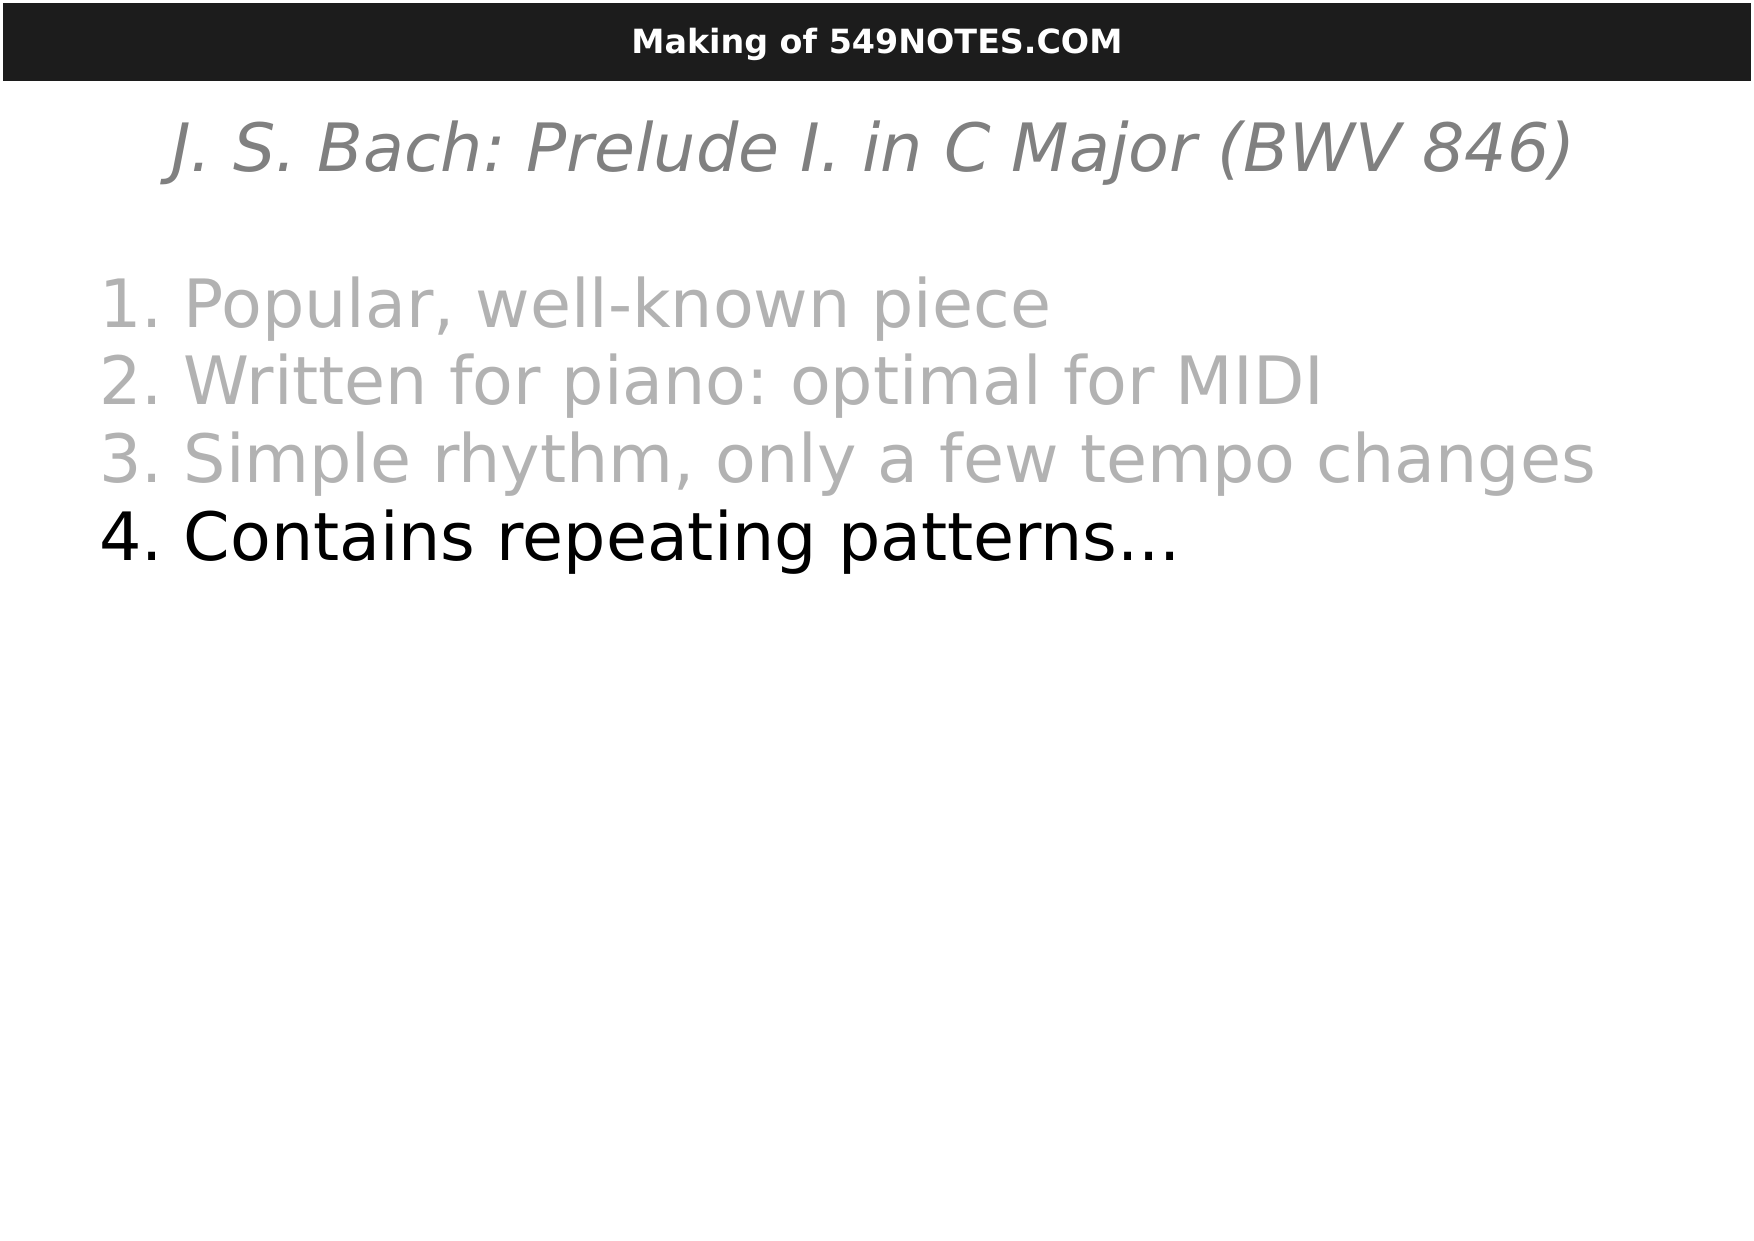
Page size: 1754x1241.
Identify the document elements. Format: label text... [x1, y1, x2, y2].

text 3. Simple rhythm, only a few tempo changes [3, 420, 1751, 498]
text 2. Written for piano: optimal for MIDI [3, 343, 1751, 420]
text J. S. Bach: Prelude I. in C Major (BWV 846) [3, 110, 1751, 188]
text 4. Contains repeating patterns... [3, 498, 1751, 576]
text 1. Popular, well-known piece [3, 265, 1751, 343]
